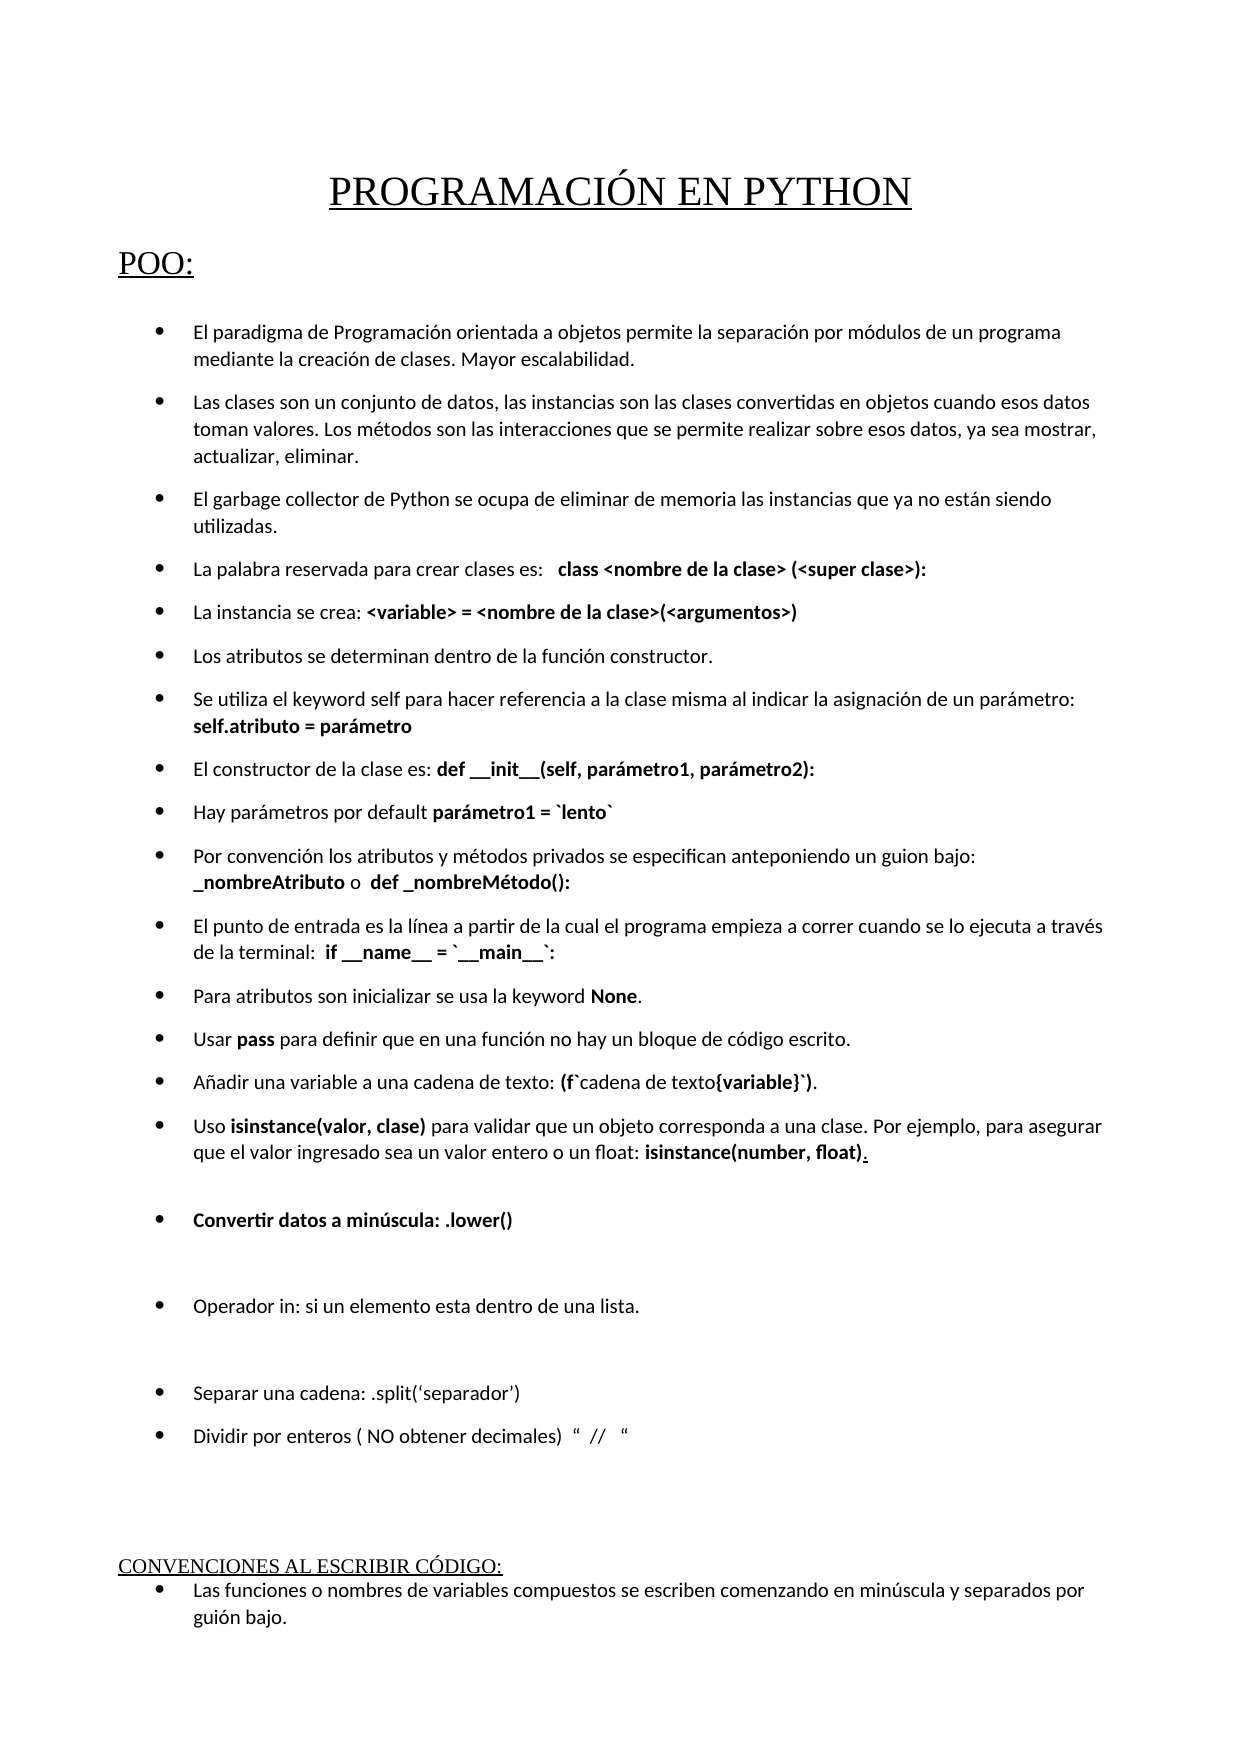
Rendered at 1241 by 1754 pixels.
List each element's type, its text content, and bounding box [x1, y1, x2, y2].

list Por convención los atributos y métodos privados se especifican anteponiendo un guion bajo: _nombreAtributo o def _nombreMétodo(): [156, 843, 1122, 895]
list El punto de entrada es la línea a partir de la cual el programa empieza a correr cuando se lo ejecuta a través de la terminal: if __name__ = `__main__`: [156, 913, 1122, 965]
list Separar una cadena: .split(‘separador’) [156, 1380, 1122, 1406]
list Se utiliza el keyword self para hacer referencia a la clase misma al indicar la asignación de un parámetro: self.atributo = parámetro [156, 686, 1122, 738]
list Operador in: si un elemento esta dentro de una lista. [156, 1294, 1122, 1319]
list Dividir por enteros ( NO obtener decimales) “ // “ [156, 1424, 1122, 1449]
list Añadir una variable a una cadena de texto: (f`cadena de texto{variable}`). [156, 1069, 1122, 1095]
list Hay parámetros por default parámetro1 = `lento` [156, 799, 1122, 825]
list El garbage collector de Python se ocupa de eliminar de memoria las instancias que ya no están siendo utilizadas. [156, 486, 1122, 538]
list Los atributos se determinan dentro de la función constructor. [156, 643, 1122, 668]
list Las funciones o nombres de variables compuestos se escriben comenzando en minúscula y separados por guión bajo. [156, 1578, 1122, 1630]
list La palabra reservada para crear clases es: class <nombre de la clase> (<super clase>): [156, 556, 1122, 582]
text PROGRAMACIÓN EN PYTHON [118, 166, 1122, 214]
list Uso isinstance(valor, clase) para validar que un objeto corresponda a una clase. Por ejemplo, para asegurar que el valor ingresado sea un valor entero o un float: isinstance(number, float). [156, 1113, 1122, 1165]
list El constructor de la clase es: def __init__(self, parámetro1, parámetro2): [156, 756, 1122, 782]
list Para atributos son inicializar se usa la keyword None. [156, 983, 1122, 1008]
text POO: [118, 243, 1122, 281]
list Convertir datos a minúscula: .lower() [156, 1207, 1122, 1232]
text CONVENCIONES AL ESCRIBIR CÓDIGO: [118, 1554, 1122, 1578]
list La instancia se crea: <variable> = <nombre de la clase>(<argumentos>) [156, 599, 1122, 625]
list El paradigma de Programación orientada a objetos permite la separación por módulos de un programa mediante la creación de clases. Mayor escalabilidad. [156, 319, 1122, 372]
list Las clases son un conjunto de datos, las instancias son las clases convertidas en objetos cuando esos datos toman valores. Los métodos son las interacciones que se permite realizar sobre esos datos, ya sea mostrar, actualizar, eliminar. [156, 389, 1122, 468]
list Usar pass para definir que en una función no hay un bloque de código escrito. [156, 1026, 1122, 1052]
